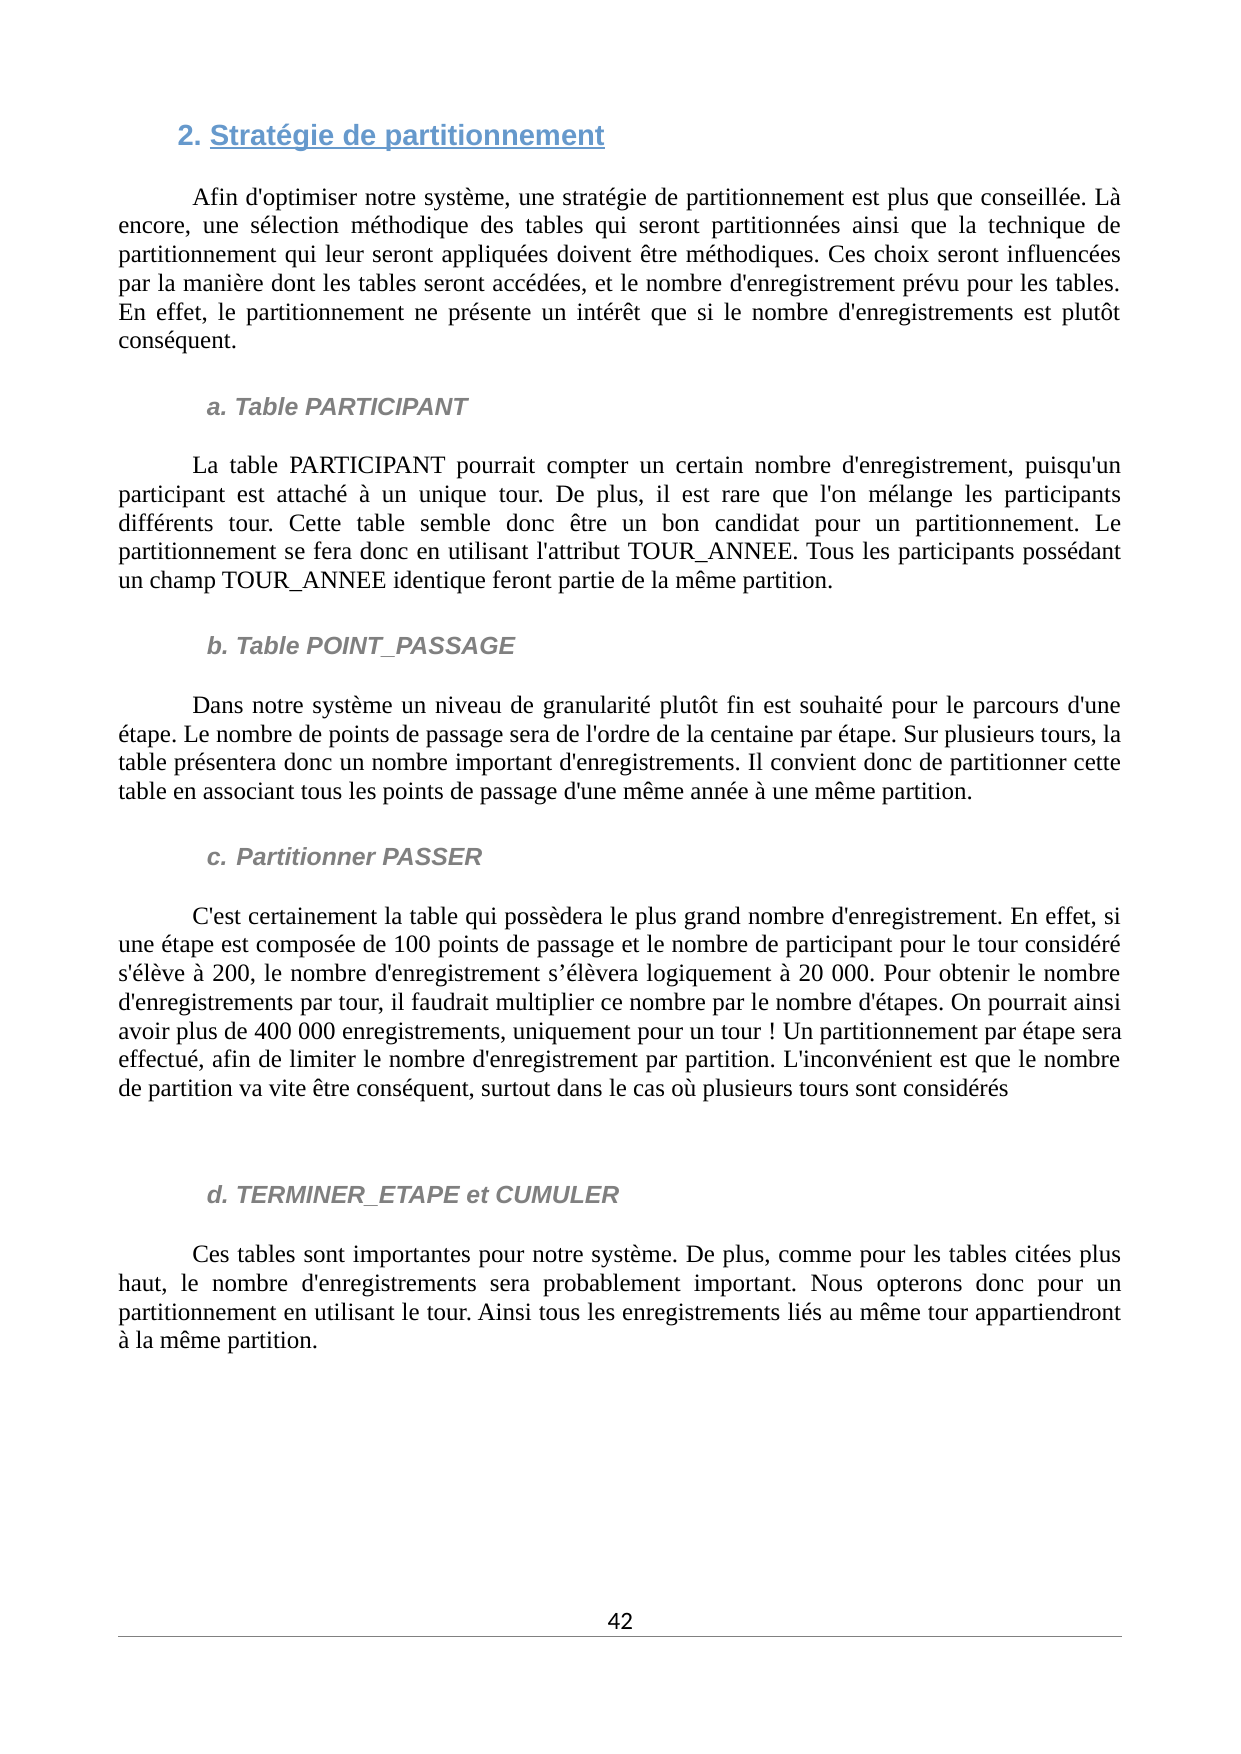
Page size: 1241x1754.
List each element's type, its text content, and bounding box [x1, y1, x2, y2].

subtitle Stratégie de partitionnement [177, 118, 1122, 152]
text Ces tables sont importantes pour notre système. De plus, comme pour les tables citées plus haut, le nombre d'enregistrements sera probablement important. Nous opterons donc pour un partitionnement en utilisant le tour. Ainsi tous les enregistrements liés au même tour appartiendront à la même partition. [118, 1239, 1122, 1354]
text Afin d'optimiser notre système, une stratégie de partitionnement est plus que conseillée. Là encore, une sélection méthodique des tables qui seront partitionnées ainsi que la technique de partitionnement qui leur seront appliquées doivent être méthodiques. Ces choix seront influencées par la manière dont les tables seront accédées, et le nombre d'enregistrement prévu pour les tables. En effet, le partitionnement ne présente un intérêt que si le nombre d'enregistrements est plutôt conséquent. [118, 182, 1122, 354]
text C'est certainement la table qui possèdera le plus grand nombre d'enregistrement. En effet, si une étape est composée de 100 points de passage et le nombre de participant pour le tour considéré s'élève à 200, le nombre d'enregistrement s’élèvera logiquement à 20 000. Pour obtenir le nombre d'enregistrements par tour, il faudrait multiplier ce nombre par le nombre d'étapes. On pourrait ainsi avoir plus de 400 000 enregistrements, uniquement pour un tour ! Un partitionnement par étape sera effectué, afin de limiter le nombre d'enregistrement par partition. L'inconvénient est que le nombre de partition va vite être conséquent, surtout dans le cas où plusieurs tours sont considérés [118, 901, 1122, 1102]
subtitle Partitionner PASSER [207, 842, 1122, 871]
subtitle Table POINT_PASSAGE [207, 631, 1122, 660]
text La table PARTICIPANT pourrait compter un certain nombre d'enregistrement, puisqu'un participant est attaché à un unique tour. De plus, il est rare que l'on mélange les participants différents tour. Cette table semble donc être un bon candidat pour un partitionnement. Le partitionnement se fera donc en utilisant l'attribut TOUR_ANNEE. Tous les participants possédant un champ TOUR_ANNEE identique feront partie de la même partition. [118, 450, 1122, 594]
subtitle Table PARTICIPANT [207, 392, 1122, 420]
text Dans notre système un niveau de granularité plutôt fin est souhaité pour le parcours d'une étape. Le nombre de points de passage sera de l'ordre de la centaine par étape. Sur plusieurs tours, la table présentera donc un nombre important d'enregistrements. Il convient donc de partitionner cette table en associant tous les points de passage d'une même année à une même partition. [118, 690, 1122, 805]
subtitle TERMINER_ETAPE et CUMULER [207, 1181, 1122, 1209]
